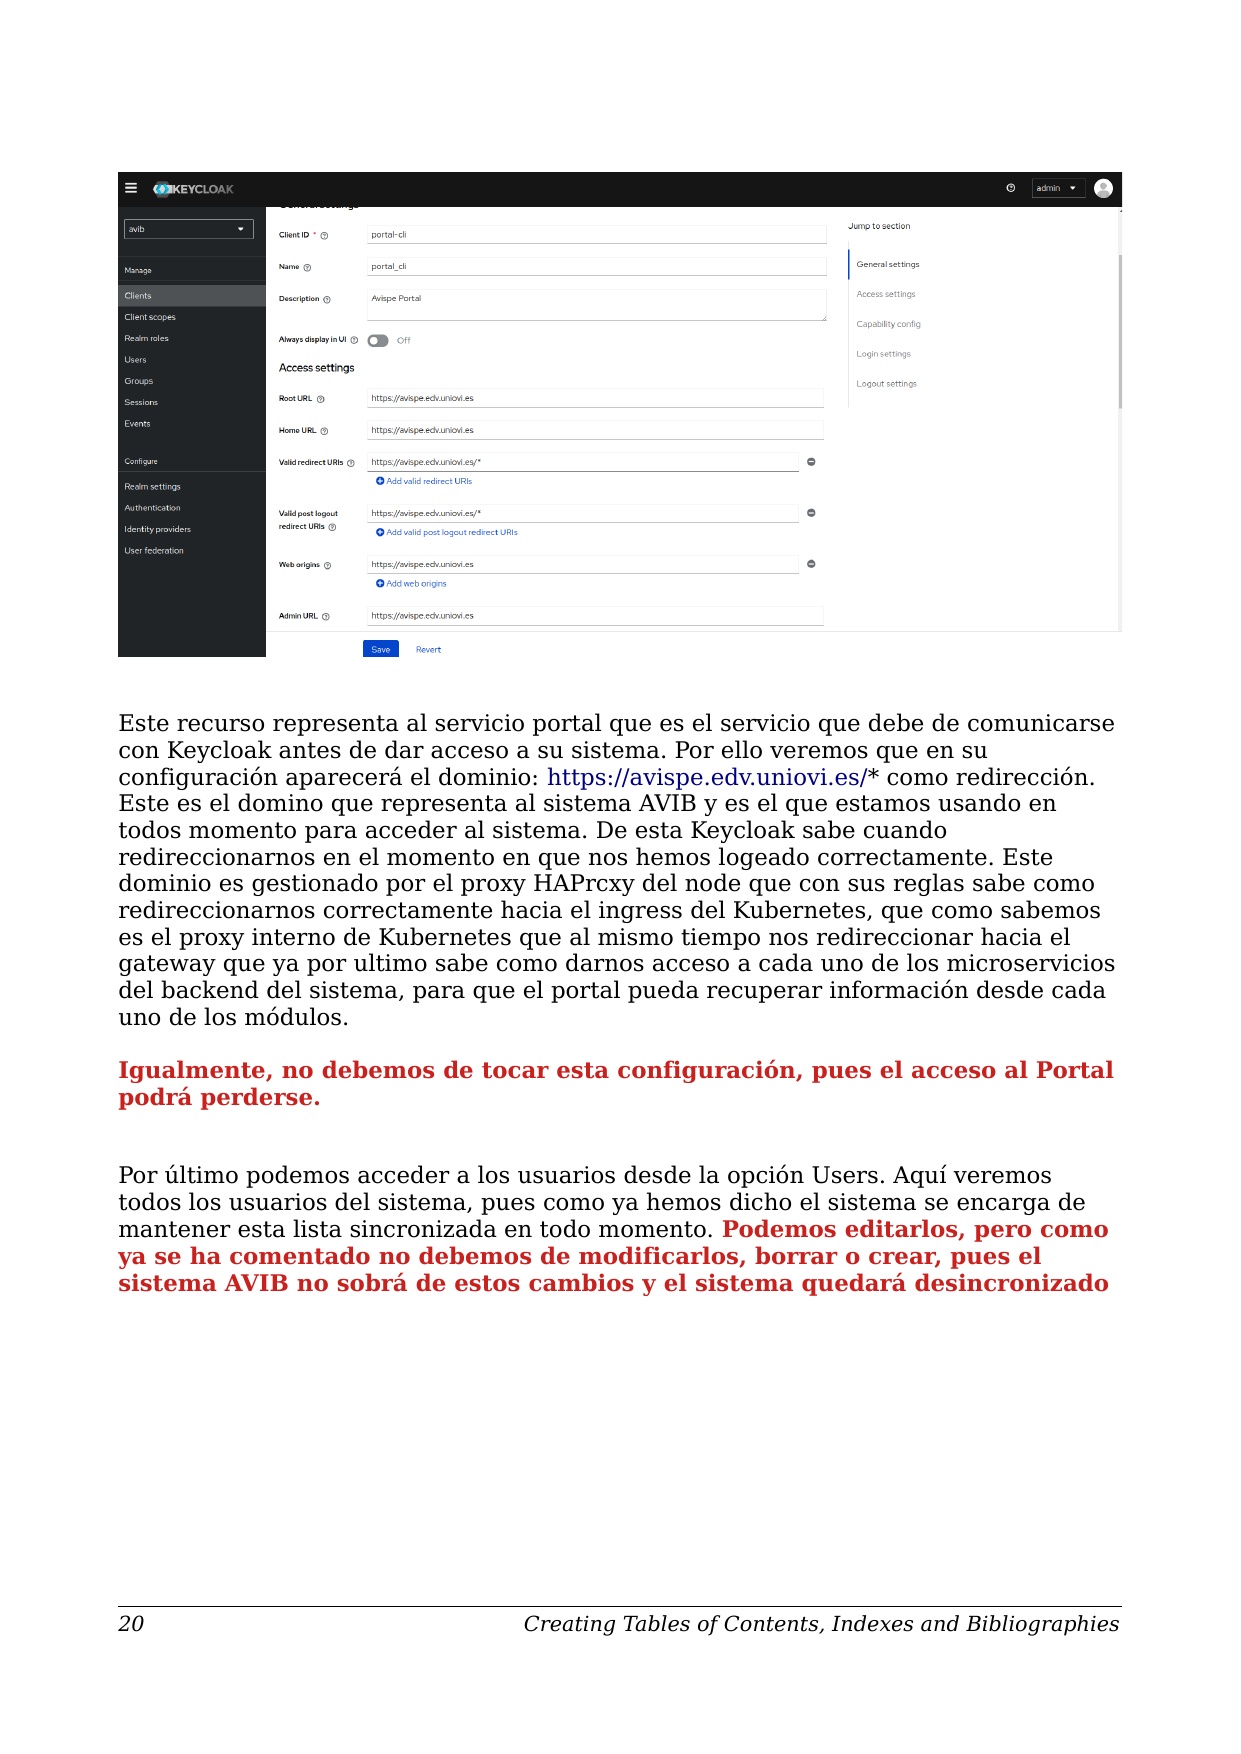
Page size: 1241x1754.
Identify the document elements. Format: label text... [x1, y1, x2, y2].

text Por último podemos acceder a los usuarios desde la opción Users. Aquí veremos todos los usuarios del sistema, pues como ya hemos dicho el sistema se encarga de mantener esta lista sincronizada en todo momento. Podemos editarlos, pero como ya se ha comentado no debemos de modificarlos, borrar o crear, pues el sistema AVIB no sobrá de estos cambios y el sistema quedará desincronizado [118, 1163, 1122, 1297]
picture [118, 172, 1123, 657]
text Este recurso representa al servicio portal que es el servicio que debe de comunicarse con Keycloak antes de dar acceso a su sistema. Por ello veremos que en su configuración aparecerá el dominio: https://avispe.edv.uniovi.es/* como redirección. Este es el domino que representa al sistema AVIB y es el que estamos usando en todos momento para acceder al sistema. De esta Keycloak sabe cuando redireccionarnos en el momento en que nos hemos logeado correctamente. Este dominio es gestionado por el proxy HAPrcxy del node que con sus reglas sabe como redireccionarnos correctamente hacia el ingress del Kubernetes, que como sabemos es el proxy interno de Kubernetes que al mismo tiempo nos redireccionar hacia el gateway que ya por ultimo sabe como darnos acceso a cada uno de los microservicios del backend del sistema, para que el portal pueda recuperar información desde cada uno de los módulos. Igualmente, no debemos de tocar esta configuración, pues el acceso al Portal podrá perderse. [118, 657, 1122, 1111]
